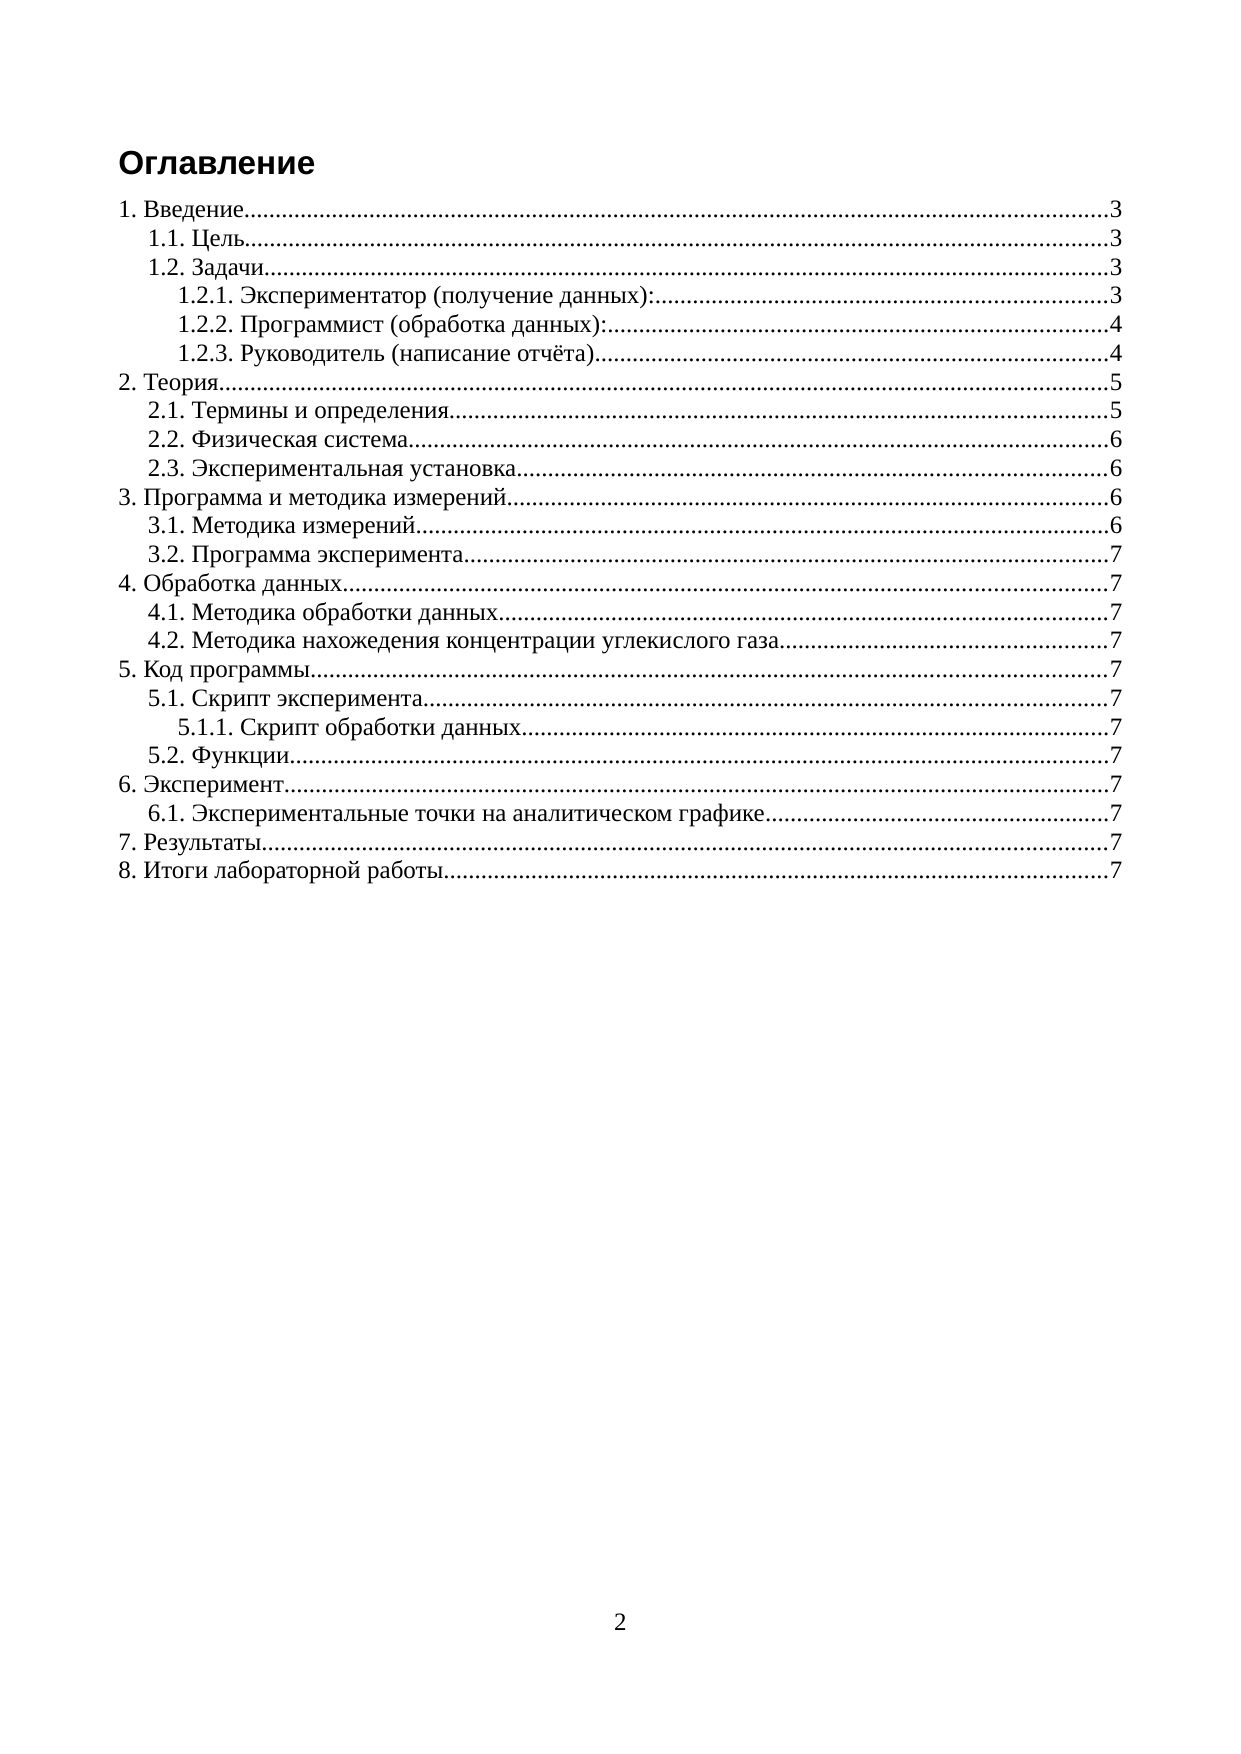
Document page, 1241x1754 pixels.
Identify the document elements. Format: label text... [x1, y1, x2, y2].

text 4.1. Методика обработки данных 7 [148, 597, 1122, 625]
text 3. Программа и методика измерений 6 [118, 482, 1122, 510]
subtitle Оглавление [118, 143, 1122, 182]
text 2.3. Экспериментальная установка 6 [148, 453, 1122, 482]
text 4. Обработка данных 7 [118, 568, 1122, 597]
text 2. Теория 5 [118, 367, 1122, 395]
text 1.2. Задачи 3 [148, 252, 1122, 280]
text 5. Код программы 7 [118, 654, 1122, 683]
text 2.2. Физическая система 6 [148, 424, 1122, 453]
text 1.2.3. Руководитель (написание отчёта) 4 [177, 338, 1122, 367]
text 1.2.1. Экспериментатор (получение данных): 3 [177, 280, 1122, 309]
text 6. Эксперимент 7 [118, 769, 1122, 798]
text 5.1. Скрипт эксперимента 7 [148, 683, 1122, 712]
text 1. Введение 3 [118, 194, 1122, 223]
text 5.2. Функции 7 [148, 740, 1122, 769]
text 3.2. Программа эксперимента 7 [148, 539, 1122, 568]
text 1.2.2. Программист (обработка данных): 4 [177, 309, 1122, 338]
text 1.1. Цель 3 [148, 223, 1122, 252]
text 6.1. Экспериментальные точки на аналитическом графике 7 [148, 798, 1122, 827]
text 5.1.1. Скрипт обработки данных 7 [177, 712, 1122, 740]
text 7. Результаты 7 [118, 827, 1122, 855]
text 3.1. Методика измерений 6 [148, 510, 1122, 539]
text 8. Итоги лабораторной работы 7 [118, 855, 1122, 884]
text 2.1. Термины и определения 5 [148, 395, 1122, 424]
text 4.2. Методика нахожедения концентрации углекислого газа 7 [148, 625, 1122, 654]
